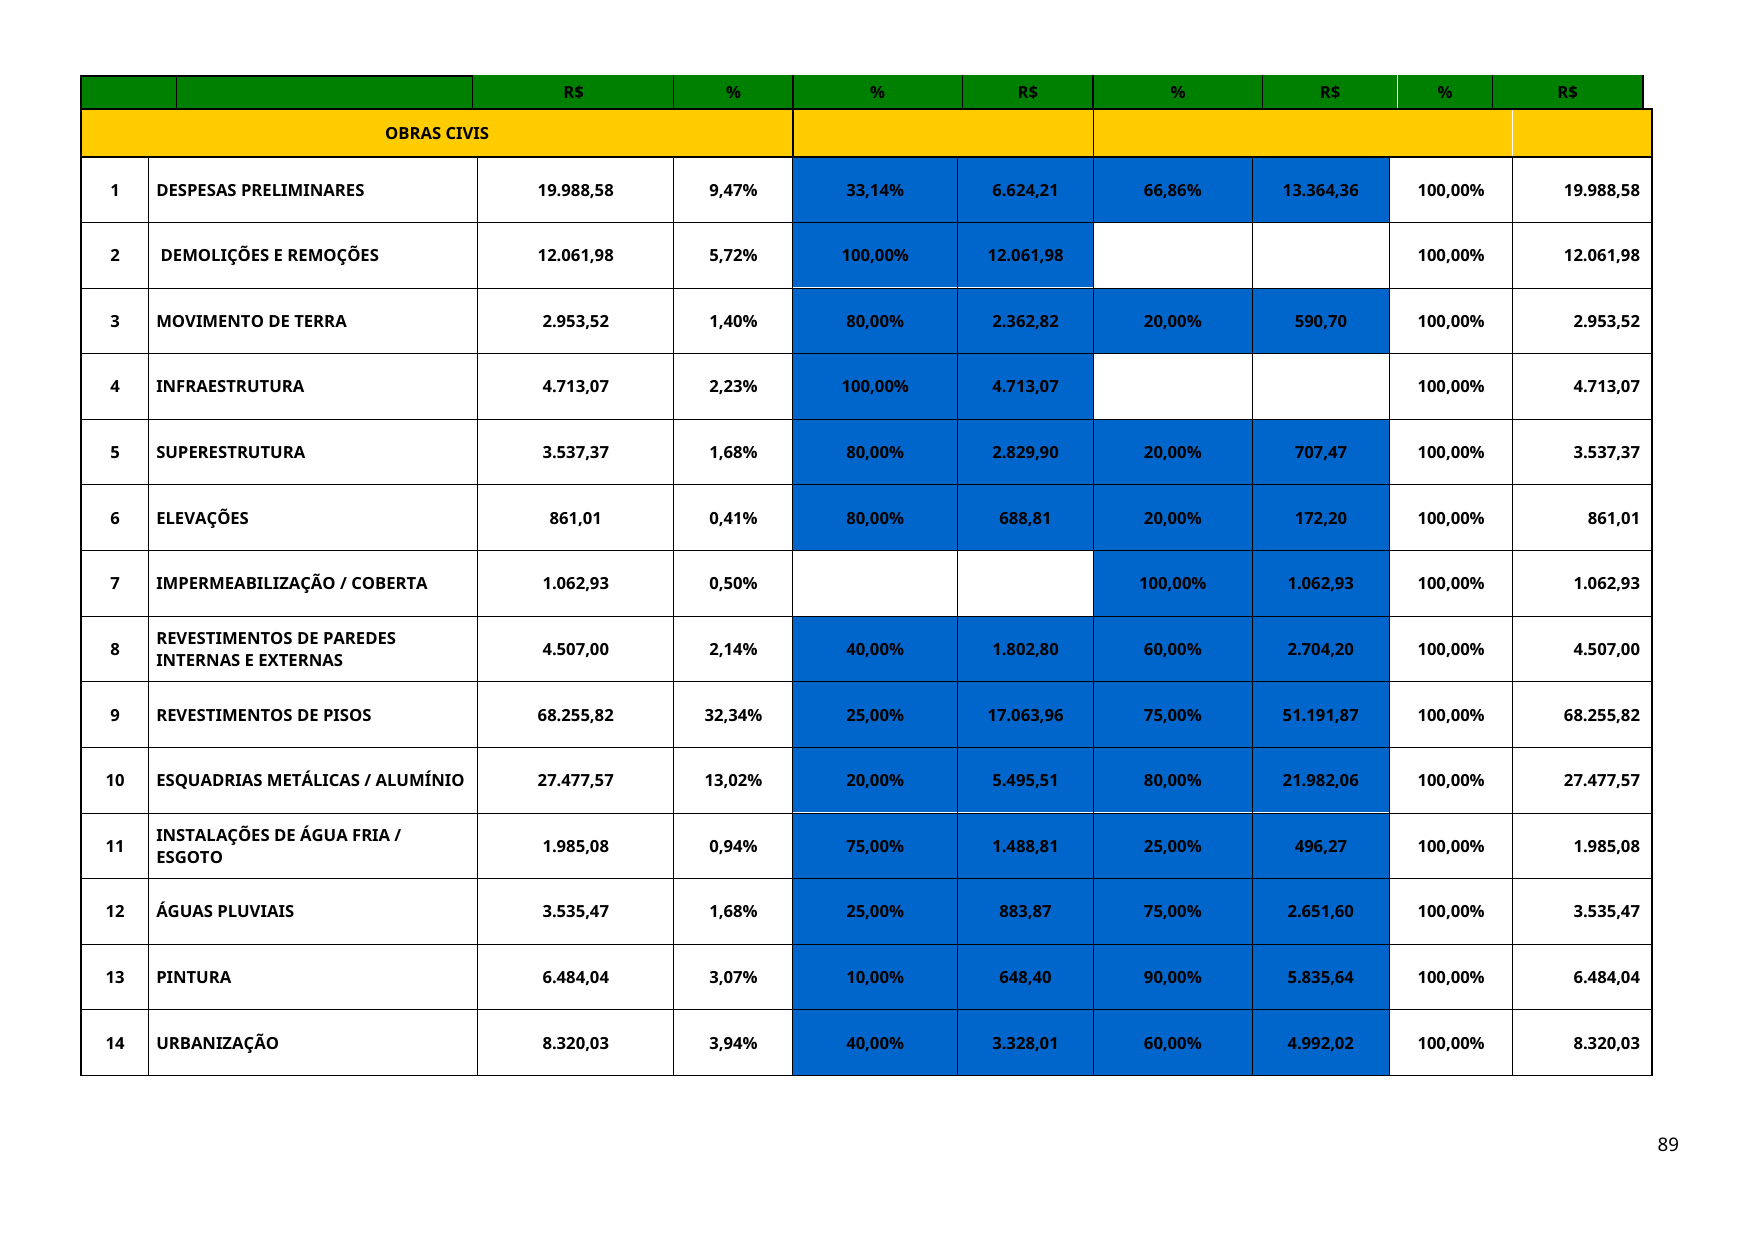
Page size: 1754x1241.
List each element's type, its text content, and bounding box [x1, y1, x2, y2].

table_cell R$ [1263, 75, 1397, 108]
table_cell 100,00% [793, 354, 957, 419]
table_cell INSTALAÇÕES DE ÁGUA FRIA / ESGOTO [149, 814, 477, 878]
table_cell 1,68% [674, 420, 792, 484]
table_cell 100,00% [1390, 682, 1512, 747]
table_cell R$ [473, 75, 673, 108]
table_cell 6.624,21 [958, 158, 1093, 222]
table_cell 5 [82, 420, 148, 484]
table_cell 10,00% [793, 945, 957, 1009]
table_cell 2.362,82 [958, 289, 1093, 353]
table_cell 75,00% [793, 814, 957, 878]
table_cell 3.535,47 [1513, 879, 1651, 944]
table_cell 100,00% [1390, 223, 1512, 287]
table_cell 5.835,64 [1253, 945, 1389, 1009]
table_cell 8.320,03 [1513, 1010, 1651, 1075]
table_cell % [1094, 75, 1262, 108]
table_cell 4.507,00 [1513, 617, 1651, 681]
table_cell [1094, 223, 1252, 287]
table_cell 2,23% [674, 354, 792, 419]
table_cell 17.063,96 [958, 682, 1093, 747]
table_cell ELEVAÇÕES [149, 485, 477, 550]
table_cell 2.953,52 [1513, 289, 1651, 353]
table_cell PINTURA [149, 945, 477, 1009]
table_cell 40,00% [793, 1010, 957, 1075]
table_cell [1513, 110, 1651, 156]
table_cell [1252, 110, 1389, 156]
table_cell 1.985,08 [478, 814, 673, 878]
table_cell ÁGUAS PLUVIAIS [149, 879, 477, 944]
table_cell 90,00% [1094, 945, 1252, 1009]
table_cell % [1398, 75, 1492, 108]
table_cell 19.988,58 [1513, 158, 1651, 222]
table_cell [1253, 223, 1389, 287]
table_cell 3 [82, 289, 148, 353]
table_cell R$ [963, 75, 1092, 108]
table_cell 3.537,37 [1513, 420, 1651, 484]
table_cell 20,00% [1094, 420, 1252, 484]
table_cell 100,00% [1390, 814, 1512, 878]
table_cell 6.484,04 [478, 945, 673, 1009]
table_cell 100,00% [1390, 420, 1512, 484]
table_cell 100,00% [1390, 551, 1512, 616]
table_cell % [794, 75, 962, 108]
table_cell 0,41% [674, 485, 792, 550]
table_cell 40,00% [793, 617, 957, 681]
table_cell 12.061,98 [958, 223, 1093, 287]
table_cell 1.985,08 [1513, 814, 1651, 878]
table_cell 1.062,93 [1253, 551, 1389, 616]
table_cell 21.982,06 [1253, 748, 1389, 812]
table_cell 75,00% [1094, 879, 1252, 944]
table_cell R$ [1493, 75, 1642, 108]
table_cell 590,70 [1253, 289, 1389, 353]
table_cell REVESTIMENTOS DE PAREDES INTERNAS E EXTERNAS [149, 617, 477, 681]
table_cell MOVIMENTO DE TERRA [149, 289, 477, 353]
table_cell 2.651,60 [1253, 879, 1389, 944]
table_cell 68.255,82 [1513, 682, 1651, 747]
table_cell 33,14% [793, 158, 957, 222]
table_cell 4.507,00 [478, 617, 673, 681]
table_cell 100,00% [1390, 485, 1512, 550]
table_cell 2.704,20 [1253, 617, 1389, 681]
table_cell 496,27 [1253, 814, 1389, 878]
table_cell 1.062,93 [478, 551, 673, 616]
table_cell 1 [82, 158, 148, 222]
table_cell 25,00% [1094, 814, 1252, 878]
table_cell 0,94% [674, 814, 792, 878]
table_cell 25,00% [793, 879, 957, 944]
table_cell IMPERMEABILIZAÇÃO / COBERTA [149, 551, 477, 616]
table_cell [793, 551, 957, 616]
table_cell 12.061,98 [1513, 223, 1651, 287]
table_cell 2 [82, 223, 148, 287]
table_cell 9 [82, 682, 148, 747]
table_cell 8.320,03 [478, 1010, 673, 1075]
table_cell 100,00% [793, 223, 957, 287]
table_cell 100,00% [1094, 551, 1252, 616]
table_cell 7 [82, 551, 148, 616]
table_cell 12 [82, 879, 148, 944]
table_cell 19.988,58 [478, 158, 673, 222]
table_cell 27.477,57 [478, 748, 673, 812]
table_cell [1253, 354, 1389, 419]
table_cell 3.328,01 [958, 1010, 1093, 1075]
table_cell SUPERESTRUTURA [149, 420, 477, 484]
table_cell 25,00% [793, 682, 957, 747]
table_cell 3,94% [674, 1010, 792, 1075]
table_cell 4.992,02 [1253, 1010, 1389, 1075]
table_cell 9,47% [674, 158, 792, 222]
table_cell 100,00% [1390, 1010, 1512, 1075]
table_cell OBRAS CIVIS [82, 110, 792, 156]
table_cell 1.488,81 [958, 814, 1093, 878]
table_cell 707,47 [1253, 420, 1389, 484]
table_cell 80,00% [1094, 748, 1252, 812]
table_cell 3,07% [674, 945, 792, 1009]
table_cell [957, 110, 1093, 156]
table_cell [1389, 110, 1512, 156]
table_cell 12.061,98 [478, 223, 673, 287]
table_cell [1094, 110, 1252, 156]
table_cell 8 [82, 617, 148, 681]
table_cell ESQUADRIAS METÁLICAS / ALUMÍNIO [149, 748, 477, 812]
table_cell 688,81 [958, 485, 1093, 550]
table_cell 1.802,80 [958, 617, 1093, 681]
table_cell 32,34% [674, 682, 792, 747]
table_cell 4.713,07 [478, 354, 673, 419]
table_cell 3.535,47 [478, 879, 673, 944]
table_cell 13.364,36 [1253, 158, 1389, 222]
table_cell [177, 77, 472, 108]
table_cell 3.537,37 [478, 420, 673, 484]
table_cell 20,00% [1094, 485, 1252, 550]
table_cell 68.255,82 [478, 682, 673, 747]
table_cell DEMOLIÇÕES E REMOÇÕES [149, 223, 477, 287]
table_cell % [674, 75, 792, 108]
table_cell 75,00% [1094, 682, 1252, 747]
table_cell 1.062,93 [1513, 551, 1651, 616]
table_cell 4.713,07 [958, 354, 1093, 419]
table_cell [82, 77, 176, 108]
table_cell DESPESAS PRELIMINARES [149, 158, 477, 222]
table_cell 13 [82, 945, 148, 1009]
table_cell 6.484,04 [1513, 945, 1651, 1009]
table_cell 51.191,87 [1253, 682, 1389, 747]
table_cell 1,40% [674, 289, 792, 353]
table_cell 5,72% [674, 223, 792, 287]
table_cell URBANIZAÇÃO [149, 1010, 477, 1075]
table_cell 100,00% [1390, 289, 1512, 353]
table_cell 883,87 [958, 879, 1093, 944]
table_cell 648,40 [958, 945, 1093, 1009]
table_cell 100,00% [1390, 879, 1512, 944]
table_cell 861,01 [1513, 485, 1651, 550]
table_cell 27.477,57 [1513, 748, 1651, 812]
table_cell 0,50% [674, 551, 792, 616]
table_cell [1644, 75, 1652, 108]
table_cell [794, 110, 957, 156]
table_cell INFRAESTRUTURA [149, 354, 477, 419]
table_cell 60,00% [1094, 1010, 1252, 1075]
table_cell 4 [82, 354, 148, 419]
table_cell 80,00% [793, 485, 957, 550]
table_cell 100,00% [1390, 748, 1512, 812]
table_cell 100,00% [1390, 158, 1512, 222]
table_cell 5.495,51 [958, 748, 1093, 812]
table_cell 172,20 [1253, 485, 1389, 550]
table_cell 11 [82, 814, 148, 878]
table_cell 2.953,52 [478, 289, 673, 353]
table_cell 2,14% [674, 617, 792, 681]
table_cell 4.713,07 [1513, 354, 1651, 419]
table_cell 2.829,90 [958, 420, 1093, 484]
table_cell 80,00% [793, 289, 957, 353]
table_cell 66,86% [1094, 158, 1252, 222]
table_cell 100,00% [1390, 617, 1512, 681]
table_cell 100,00% [1390, 945, 1512, 1009]
table_cell 14 [82, 1010, 148, 1075]
table_cell REVESTIMENTOS DE PISOS [149, 682, 477, 747]
table_cell 1,68% [674, 879, 792, 944]
table_cell 60,00% [1094, 617, 1252, 681]
table_cell 20,00% [793, 748, 957, 812]
table_cell [958, 551, 1093, 616]
table_cell 80,00% [793, 420, 957, 484]
table_cell 6 [82, 485, 148, 550]
table_cell [1094, 354, 1252, 419]
table_cell 13,02% [674, 748, 792, 812]
table_cell 100,00% [1390, 354, 1512, 419]
table_cell 20,00% [1094, 289, 1252, 353]
table_cell 10 [82, 748, 148, 812]
table_cell 861,01 [478, 485, 673, 550]
